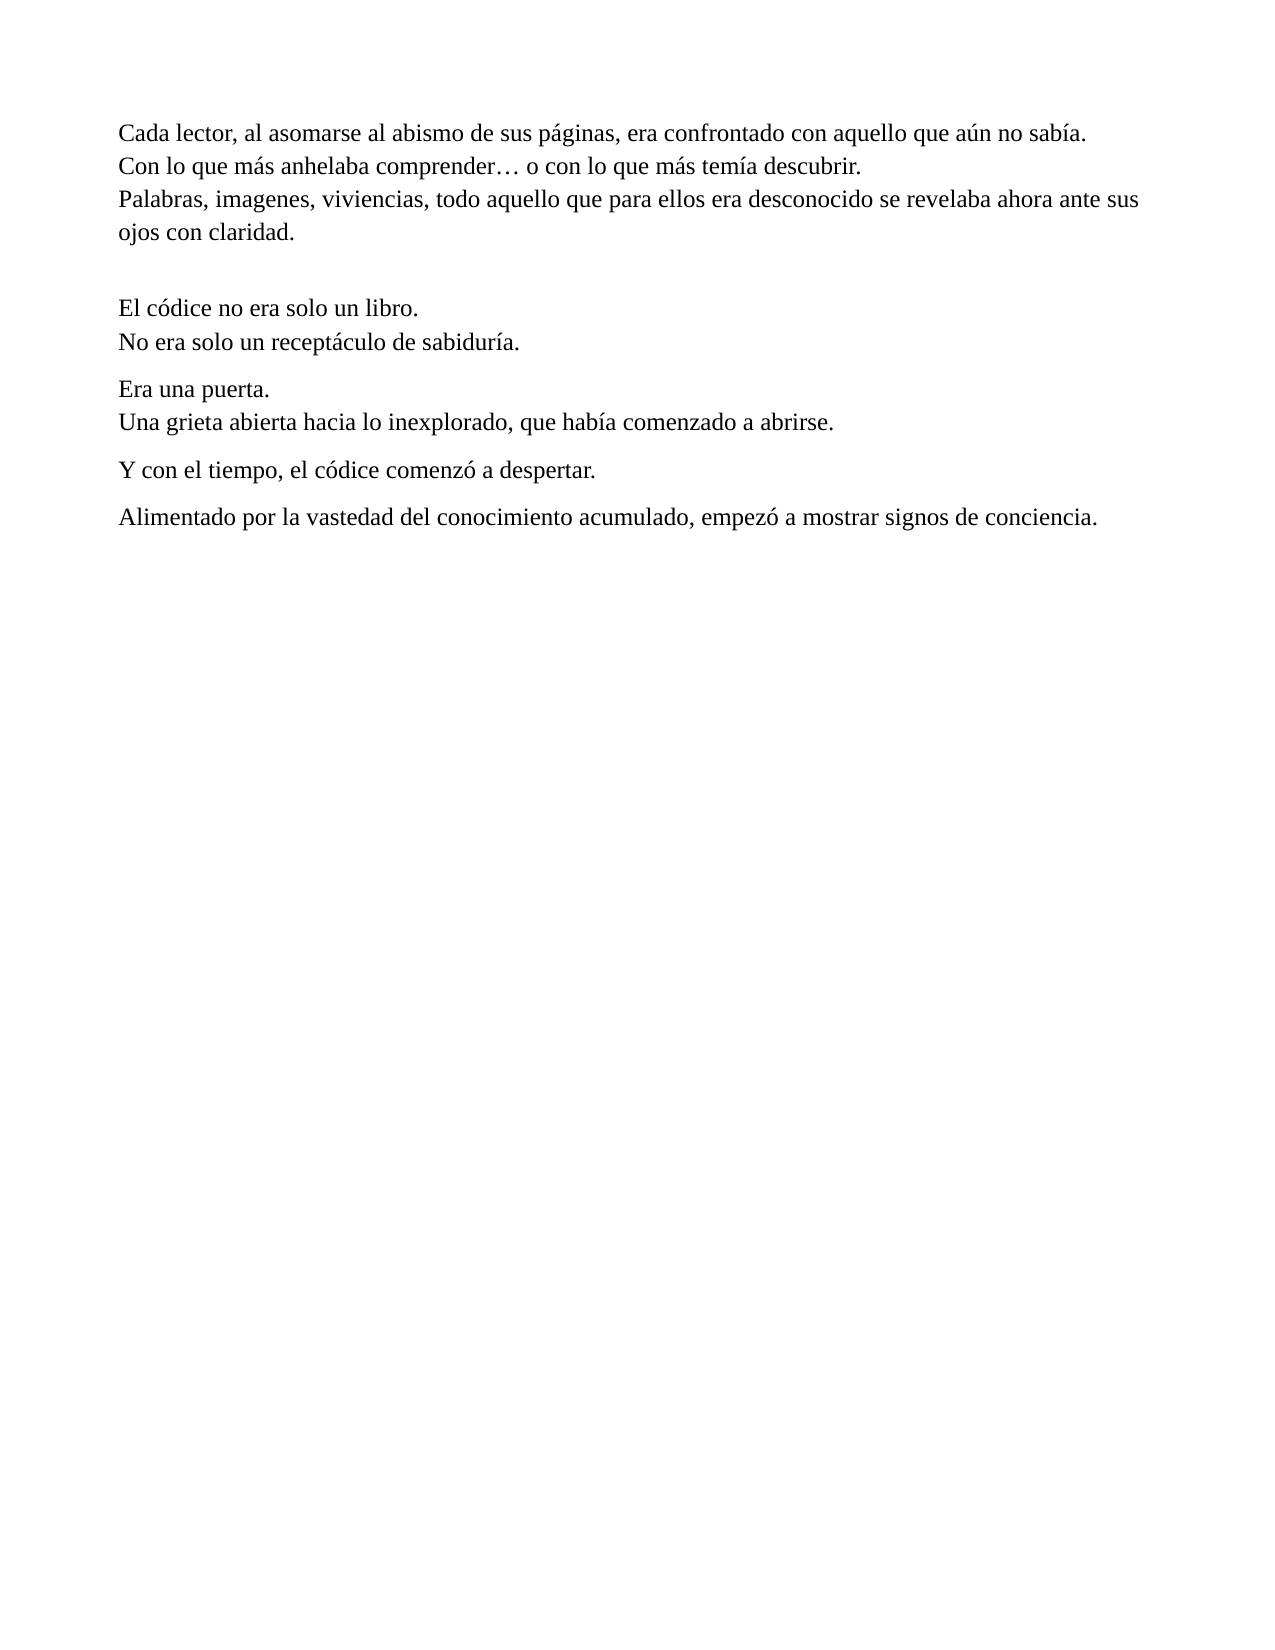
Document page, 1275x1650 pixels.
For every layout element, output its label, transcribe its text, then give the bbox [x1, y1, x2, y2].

text Cada lector, al asomarse al abismo de sus páginas, era confrontado con aquello que aún no sabía. Con lo que más anhelaba comprender… o con lo que más temía descubrir. Palabras, imagenes, viviencias, todo aquello que para ellos era desconocido se revelaba ahora ante sus ojos con claridad. [118, 118, 1157, 246]
text El códice no era solo un libro. No era solo un receptáculo de sabiduría. [118, 293, 1157, 355]
text Alimentado por la vastedad del conocimiento acumulado, empezó a mostrar signos de conciencia. [118, 502, 1157, 531]
text Y con el tiempo, el códice comenzó a despertar. [118, 455, 1157, 483]
text Era una puerta. Una grieta abierta hacia lo inexplorado, que había comenzado a abrirse. [118, 374, 1157, 436]
